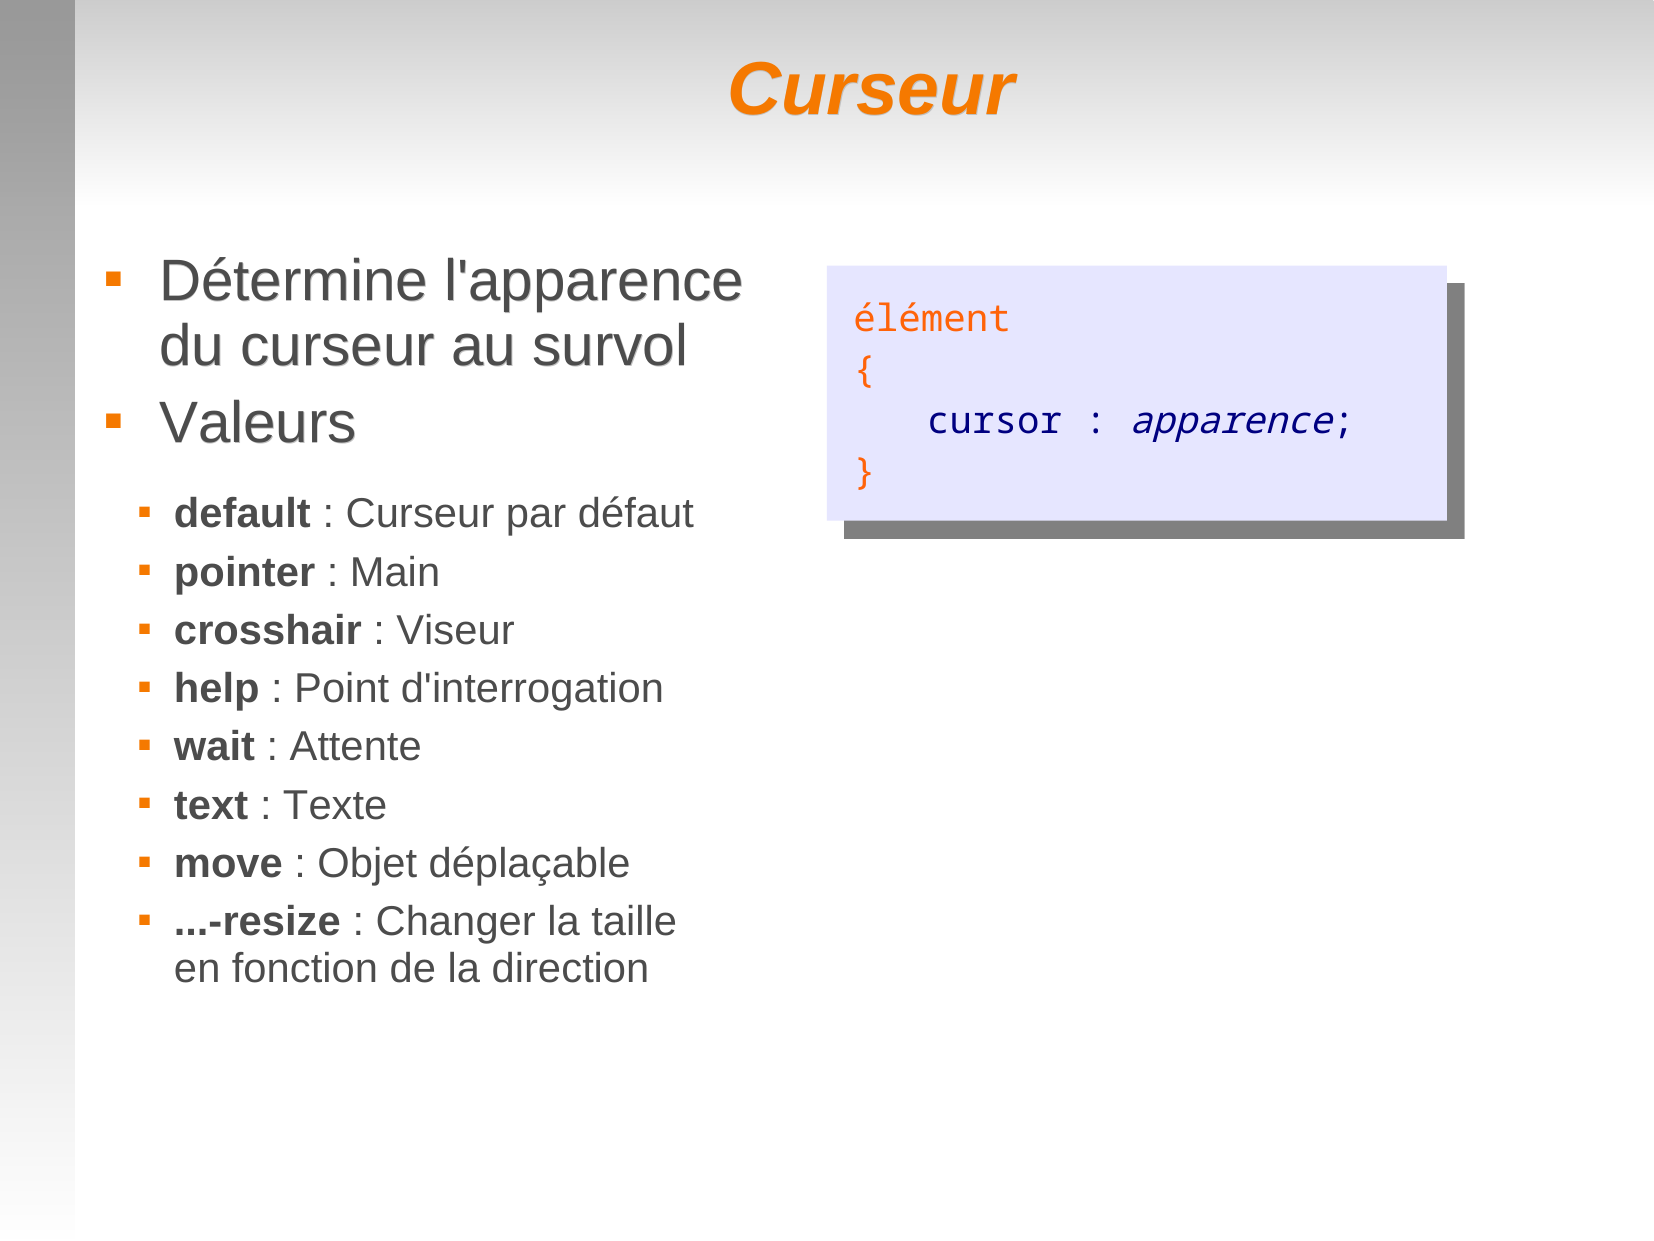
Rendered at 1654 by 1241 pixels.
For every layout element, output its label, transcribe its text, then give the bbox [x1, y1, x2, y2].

text_box élément { cursor : apparence; } [826, 265, 1447, 491]
list Détermine l'apparence du curseur au survol Valeurs default : Curseur par défaut pointer : Main crosshair : Viseur help : Point d'interrogation wait : Attente text : Texte move : Objet déplaçable ...-resize : Changer la taille en fonction de la direction [88, 248, 1625, 1082]
title Curseur [88, 0, 1654, 178]
